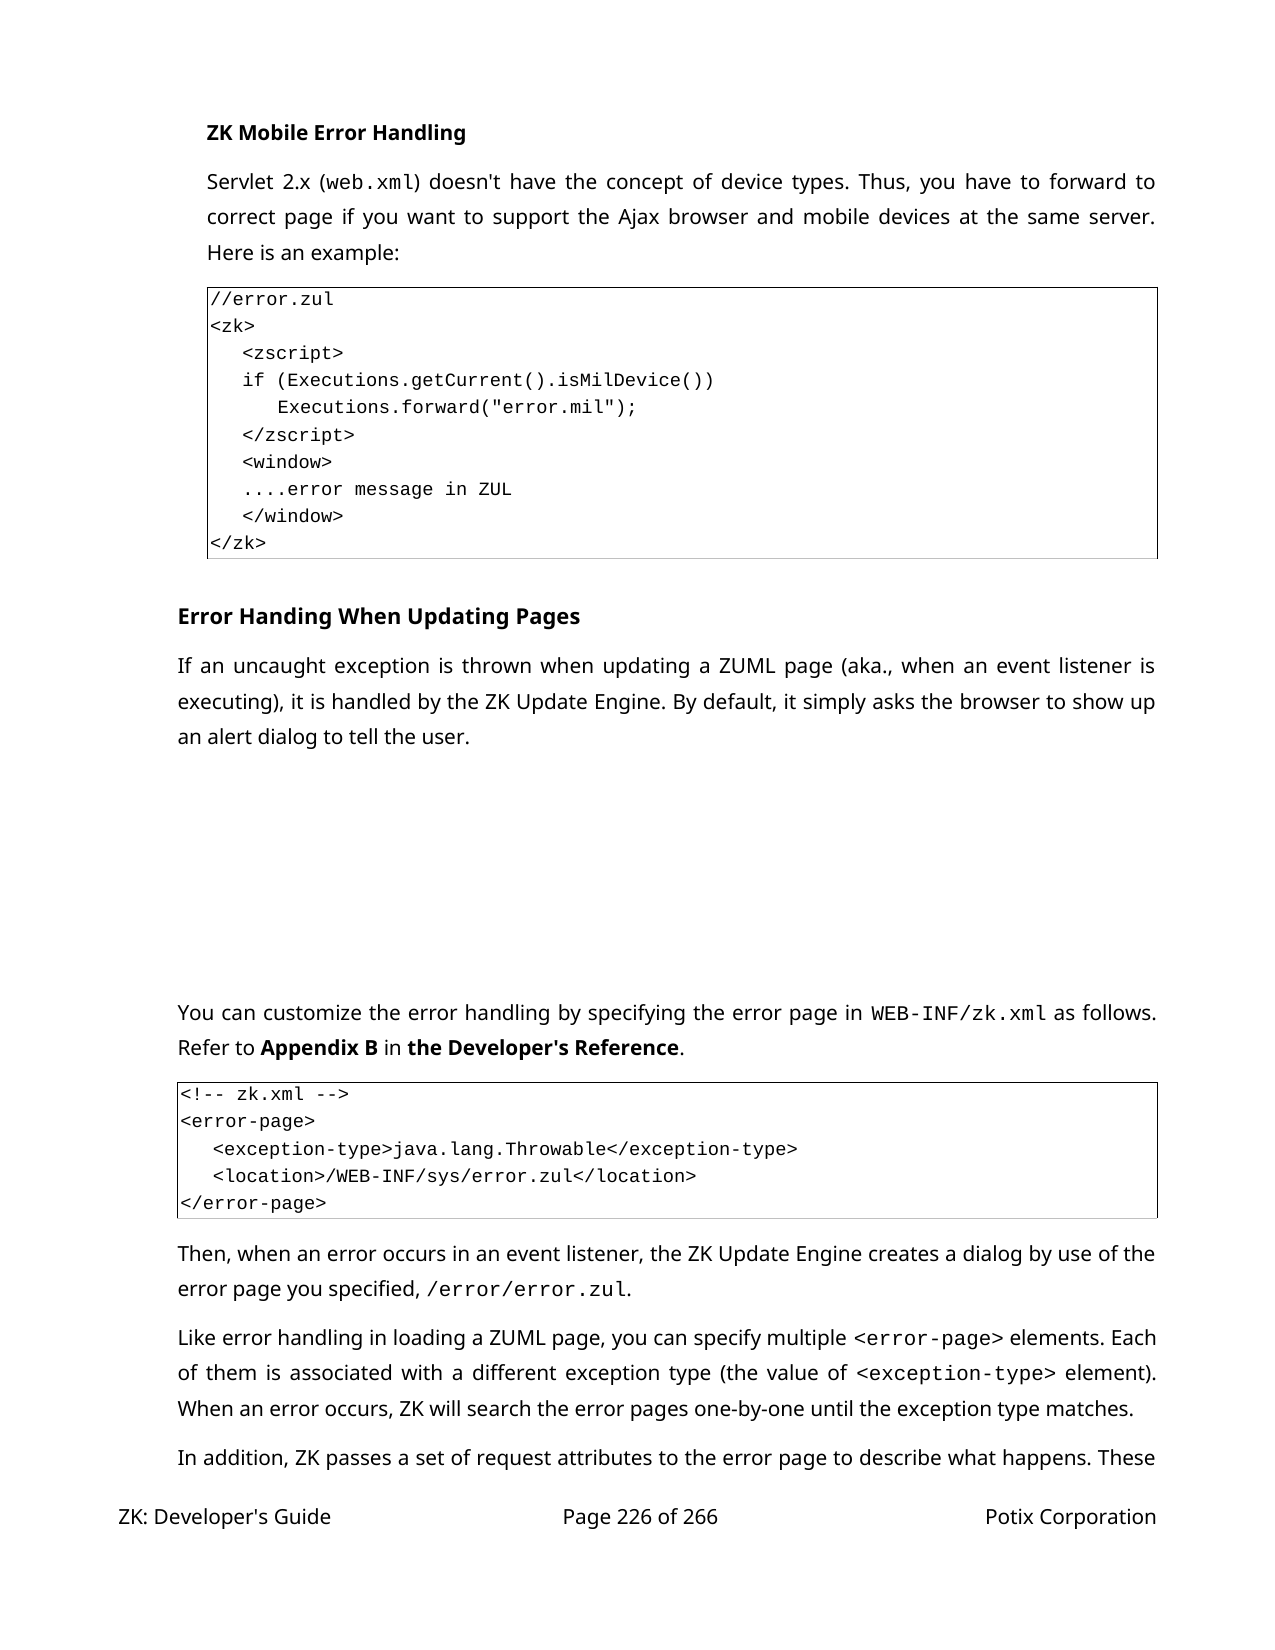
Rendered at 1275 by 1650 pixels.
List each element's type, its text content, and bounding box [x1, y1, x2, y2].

text In addition, ZK passes a set of request attributes to the error page to describe what happens. These [177, 1443, 1157, 1471]
text Like error handling in loading a ZUML page, you can specify multiple <error-page> elements. Each of them is associated with a different exception type (the value of <exception-type> element). When an error occurs, ZK will search the error pages one-by-one until the exception type matches. [177, 1323, 1157, 1422]
text //error.zul [208, 288, 1157, 311]
subtitle ZK Mobile Error Handling [207, 118, 1157, 146]
text <error-page> [178, 1109, 1157, 1133]
text <zscript> [208, 341, 1157, 365]
text <!-- zk.xml --> [178, 1083, 1157, 1106]
text <window> [208, 450, 1157, 474]
subtitle Error Handing When Updating Pages [177, 601, 1157, 631]
text </error-page> [178, 1191, 1157, 1218]
text if (Executions.getCurrent().isMilDevice()) [208, 368, 1157, 392]
text Servlet 2.x (web.xml) doesn't have the concept of device types. Thus, you have to forward to correct page if you want to support the Ajax browser and mobile devices at the same server. Here is an example: [207, 167, 1157, 266]
text </zscript> [208, 422, 1157, 447]
text If an uncaught exception is thrown when updating a ZUML page (aka., when an event listener is executing), it is handled by the ZK Update Engine. By default, it simply asks the browser to show up an alert dialog to tell the user. [177, 652, 1157, 750]
text You can customize the error handling by specifying the error page in WEB-INF/zk.xml as follows. Refer to Appendix B in the Developer's Reference. [177, 771, 1157, 1061]
text <zk> [208, 314, 1157, 338]
text Executions.forward("error.mil"); [208, 395, 1157, 419]
text <location>/WEB-INF/sys/error.zul</location> [178, 1163, 1157, 1188]
text </window> [208, 504, 1157, 528]
text ....error message in ZUL [208, 477, 1157, 501]
text <exception-type>java.lang.Throwable</exception-type> [178, 1136, 1157, 1161]
text </zk> [208, 531, 1157, 558]
text Then, when an error occurs in an event listener, the ZK Update Engine creates a dialog by use of the error page you specified, /error/error.zul. [177, 1239, 1157, 1302]
